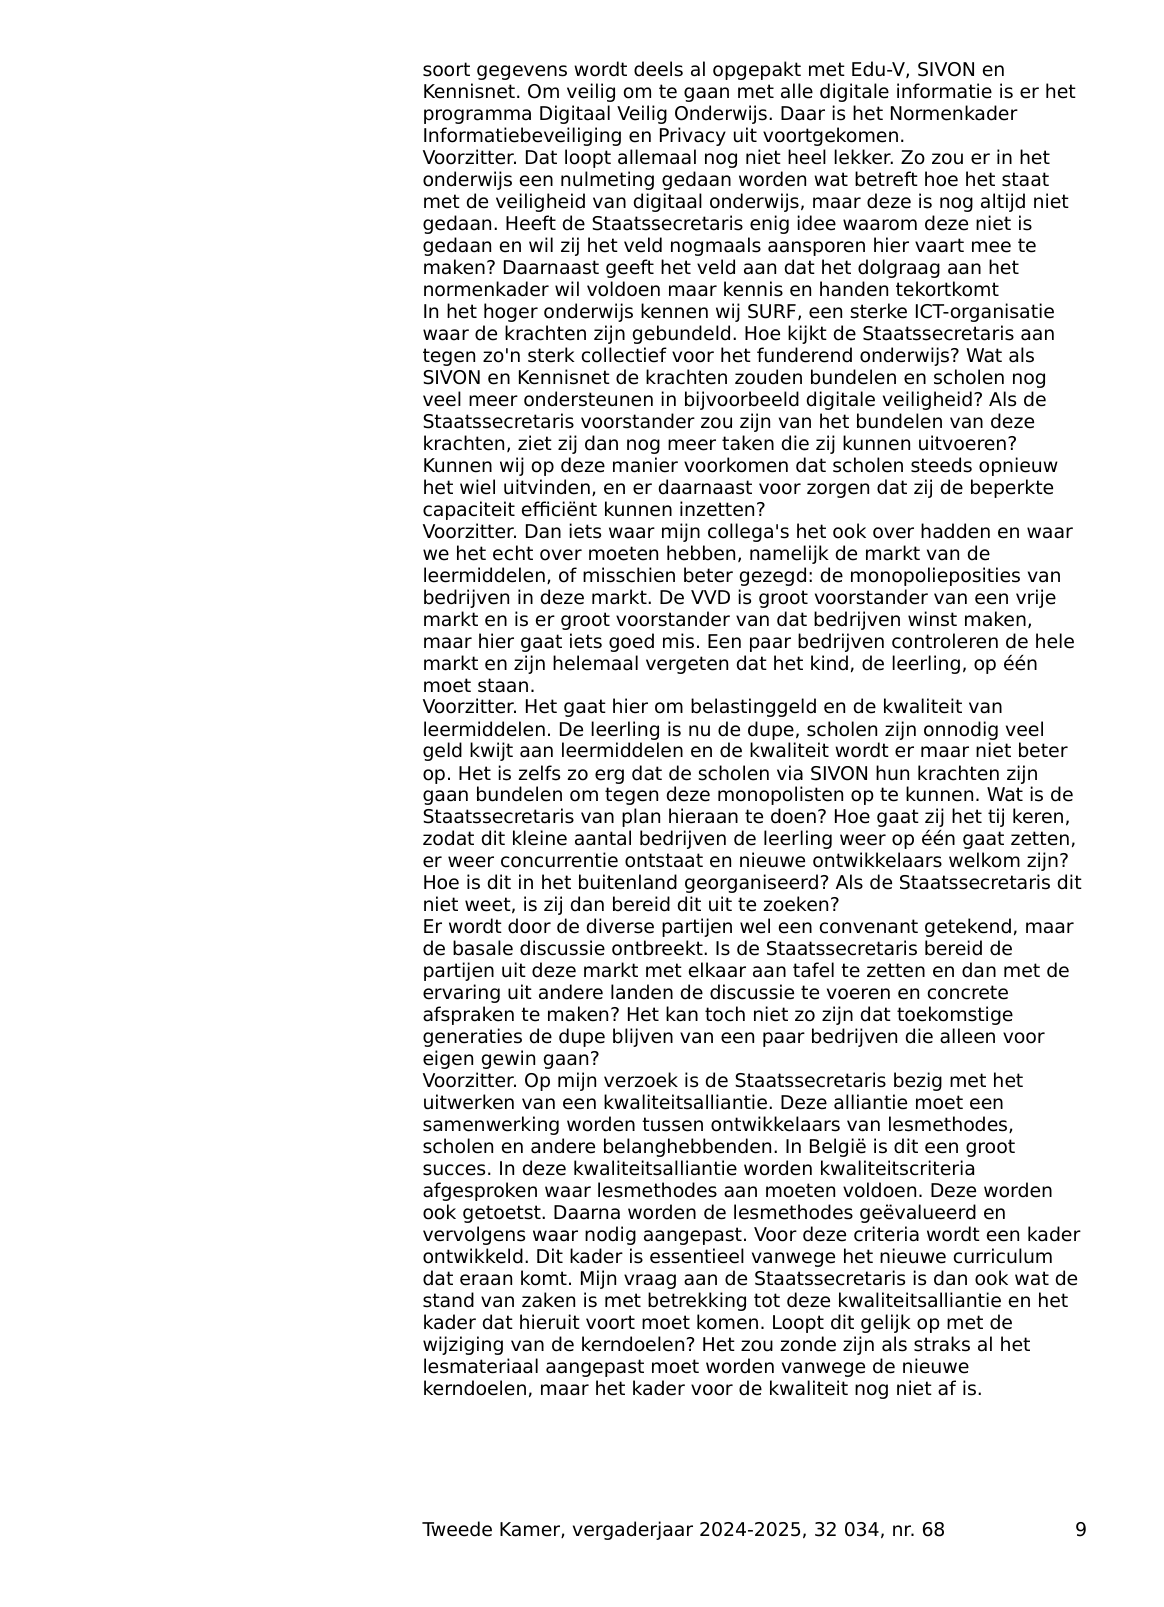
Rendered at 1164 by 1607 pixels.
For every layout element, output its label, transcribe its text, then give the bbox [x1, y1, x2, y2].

text soort gegevens wordt deels al opgepakt met Edu-V, SIVON en Kennisnet. Om veilig om te gaan met alle digitale informatie is er het programma Digitaal Veilig Onderwijs. Daar is het Normenkader Informatiebeveiliging en Privacy uit voortgekomen. [422, 59, 1087, 147]
text Voorzitter. Het gaat hier om belastinggeld en de kwaliteit van leermiddelen. De leerling is nu de dupe, scholen zijn onnodig veel geld kwijt aan leermiddelen en de kwaliteit wordt er maar niet beter op. Het is zelfs zo erg dat de scholen via SIVON hun krachten zijn gaan bundelen om tegen deze monopolisten op te kunnen. Wat is de Staatssecretaris van plan hieraan te doen? Hoe gaat zij het tij keren, zodat dit kleine aantal bedrijven de leerling weer op één gaat zetten, er weer concurrentie ontstaat en nieuwe ontwikkelaars welkom zijn? Hoe is dit in het buitenland georganiseerd? Als de Staatssecretaris dit niet weet, is zij dan bereid dit uit te zoeken? [422, 696, 1087, 916]
text Voorzitter. Op mijn verzoek is de Staatssecretaris bezig met het uitwerken van een kwaliteitsalliantie. Deze alliantie moet een samenwerking worden tussen ontwikkelaars van lesmethodes, scholen en andere belanghebbenden. In België is dit een groot succes. In deze kwaliteitsalliantie worden kwaliteitscriteria afgesproken waar lesmethodes aan moeten voldoen. Deze worden ook getoetst. Daarna worden de lesmethodes geëvalueerd en vervolgens waar nodig aangepast. Voor deze criteria wordt een kader ontwikkeld. Dit kader is essentieel vanwege het nieuwe curriculum dat eraan komt. Mijn vraag aan de Staatssecretaris is dan ook wat de stand van zaken is met betrekking tot deze kwaliteitsalliantie en het kader dat hieruit voort moet komen. Loopt dit gelijk op met de wijziging van de kerndoelen? Het zou zonde zijn als straks al het lesmateriaal aangepast moet worden vanwege de nieuwe kerndoelen, maar het kader voor de kwaliteit nog niet af is. [422, 1070, 1087, 1400]
text Er wordt door de diverse partijen wel een convenant getekend, maar de basale discussie ontbreekt. Is de Staatssecretaris bereid de partijen uit deze markt met elkaar aan tafel te zetten en dan met de ervaring uit andere landen de discussie te voeren en concrete afspraken te maken? Het kan toch niet zo zijn dat toekomstige generaties de dupe blijven van een paar bedrijven die alleen voor eigen gewin gaan? [422, 916, 1087, 1070]
text In het hoger onderwijs kennen wij SURF, een sterke ICT-organisatie waar de krachten zijn gebundeld. Hoe kijkt de Staatssecretaris aan tegen zo'n sterk collectief voor het funderend onderwijs? Wat als SIVON en Kennisnet de krachten zouden bundelen en scholen nog veel meer ondersteunen in bijvoorbeeld digitale veiligheid? Als de Staatssecretaris voorstander zou zijn van het bundelen van deze krachten, ziet zij dan nog meer taken die zij kunnen uitvoeren? Kunnen wij op deze manier voorkomen dat scholen steeds opnieuw het wiel uitvinden, en er daarnaast voor zorgen dat zij de beperkte capaciteit efficiënt kunnen inzetten? [422, 301, 1087, 521]
text Voorzitter. Dat loopt allemaal nog niet heel lekker. Zo zou er in het onderwijs een nulmeting gedaan worden wat betreft hoe het staat met de veiligheid van digitaal onderwijs, maar deze is nog altijd niet gedaan. Heeft de Staatssecretaris enig idee waarom deze niet is gedaan en wil zij het veld nogmaals aansporen hier vaart mee te maken? Daarnaast geeft het veld aan dat het dolgraag aan het normenkader wil voldoen maar kennis en handen tekortkomt [422, 147, 1087, 301]
text Voorzitter. Dan iets waar mijn collega's het ook over hadden en waar we het echt over moeten hebben, namelijk de markt van de leermiddelen, of misschien beter gezegd: de monopolieposities van bedrijven in deze markt. De VVD is groot voorstander van een vrije markt en is er groot voorstander van dat bedrijven winst maken, maar hier gaat iets goed mis. Een paar bedrijven controleren de hele markt en zijn helemaal vergeten dat het kind, de leerling, op één moet staan. [422, 521, 1087, 696]
